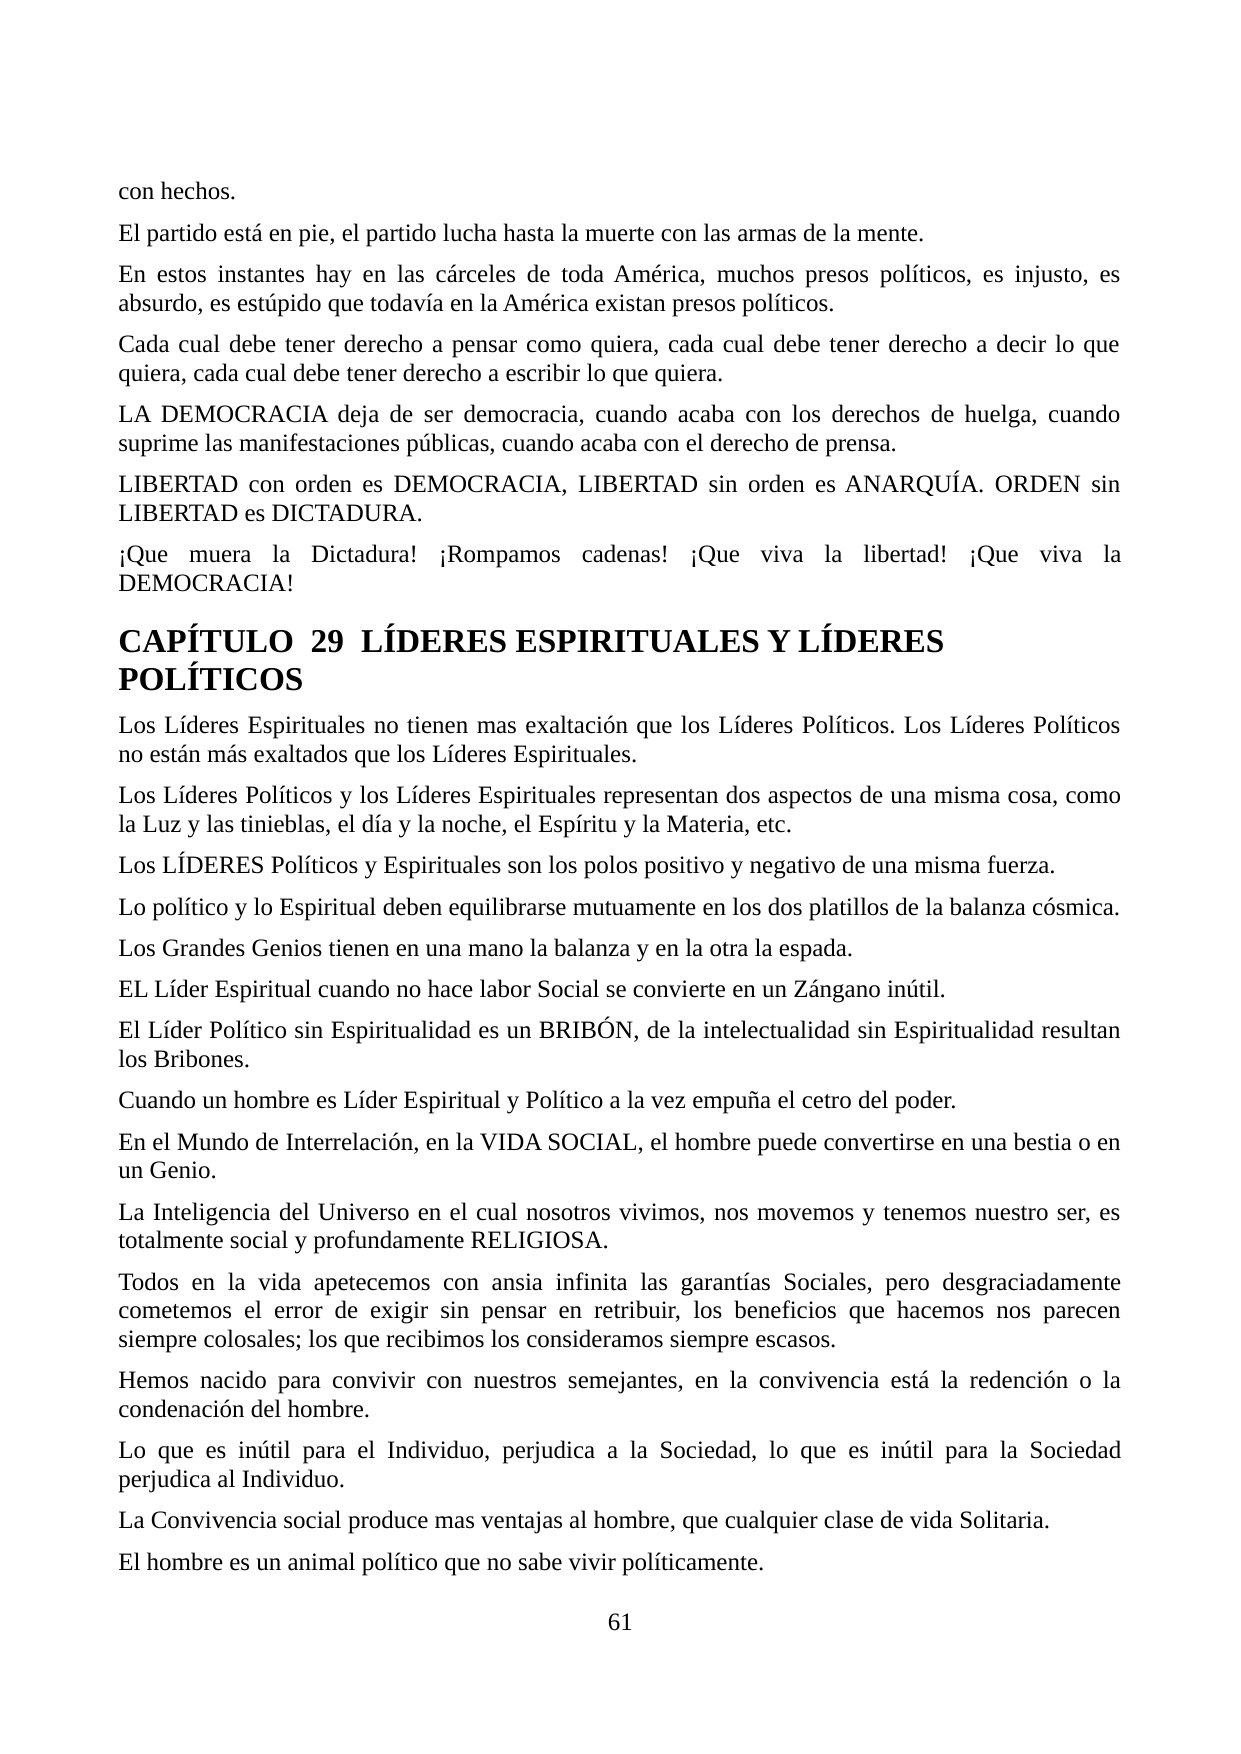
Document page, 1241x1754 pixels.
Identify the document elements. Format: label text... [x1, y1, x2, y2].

text La Inteligencia del Universo en el cual nosotros vivimos, nos movemos y tenemos nuestro ser, es totalmente social y profundamente RELIGIOSA. [118, 1197, 1122, 1254]
text con hechos. [118, 176, 1122, 205]
subtitle CAPÍTULO 29 LÍDERES ESPIRITUALES Y LÍDERES POLÍTICOS [118, 621, 1122, 698]
text Los LÍDERES Políticos y Espirituales son los polos positivo y negativo de una misma fuerza. [118, 851, 1122, 879]
text Los Líderes Espirituales no tienen mas exaltación que los Líderes Políticos. Los Líderes Políticos no están más exaltados que los Líderes Espirituales. [118, 711, 1122, 768]
text Los Líderes Políticos y los Líderes Espirituales representan dos aspectos de una misma cosa, como la Luz y las tinieblas, el día y la noche, el Espíritu y la Materia, etc. [118, 781, 1122, 838]
text Lo que es inútil para el Individuo, perjudica a la Sociedad, lo que es inútil para la Sociedad perjudica al Individuo. [118, 1436, 1122, 1493]
text LIBERTAD con orden es DEMOCRACIA, LIBERTAD sin orden es ANARQUÍA. ORDEN sin LIBERTAD es DICTADURA. [118, 469, 1122, 526]
text La Convivencia social produce mas ventajas al hombre, que cualquier clase de vida Solitaria. [118, 1506, 1122, 1534]
text Lo político y lo Espiritual deben equilibrarse mutuamente en los dos platillos de la balanza cósmica. [118, 892, 1122, 921]
text LA DEMOCRACIA deja de ser democracia, cuando acaba con los derechos de huelga, cuando suprime las manifestaciones públicas, cuando acaba con el derecho de prensa. [118, 399, 1122, 456]
text ¡Que muera la Dictadura! ¡Rompamos cadenas! ¡Que viva la libertad! ¡Que viva la DEMOCRACIA! [118, 539, 1122, 596]
text Cada cual debe tener derecho a pensar como quiera, cada cual debe tener derecho a decir lo que quiera, cada cual debe tener derecho a escribir lo que quiera. [118, 329, 1122, 386]
text EL Líder Espiritual cuando no hace labor Social se convierte en un Zángano inútil. [118, 974, 1122, 1003]
text Cuando un hombre es Líder Espiritual y Político a la vez empuña el cetro del poder. [118, 1086, 1122, 1114]
text El hombre es un animal político que no sabe vivir políticamente. [118, 1547, 1122, 1576]
text Los Grandes Genios tienen en una mano la balanza y en la otra la espada. [118, 933, 1122, 962]
text Hemos nacido para convivir con nuestros semejantes, en la convivencia está la redención o la condenación del hombre. [118, 1366, 1122, 1423]
text En estos instantes hay en las cárceles de toda América, muchos presos políticos, es injusto, es absurdo, es estúpido que todavía en la América existan presos políticos. [118, 259, 1122, 316]
text En el Mundo de Interrelación, en la VIDA SOCIAL, el hombre puede convertirse en una bestia o en un Genio. [118, 1127, 1122, 1184]
text El partido está en pie, el partido lucha hasta la muerte con las armas de la mente. [118, 218, 1122, 246]
text El Líder Político sin Espiritualidad es un BRIBÓN, de la intelectualidad sin Espiritualidad resultan los Bribones. [118, 1016, 1122, 1073]
text Todos en la vida apetecemos con ansia infinita las garantías Sociales, pero desgraciadamente cometemos el error de exigir sin pensar en retribuir, los beneficios que hacemos nos parecen siempre colosales; los que recibimos los consideramos siempre escasos. [118, 1267, 1122, 1353]
